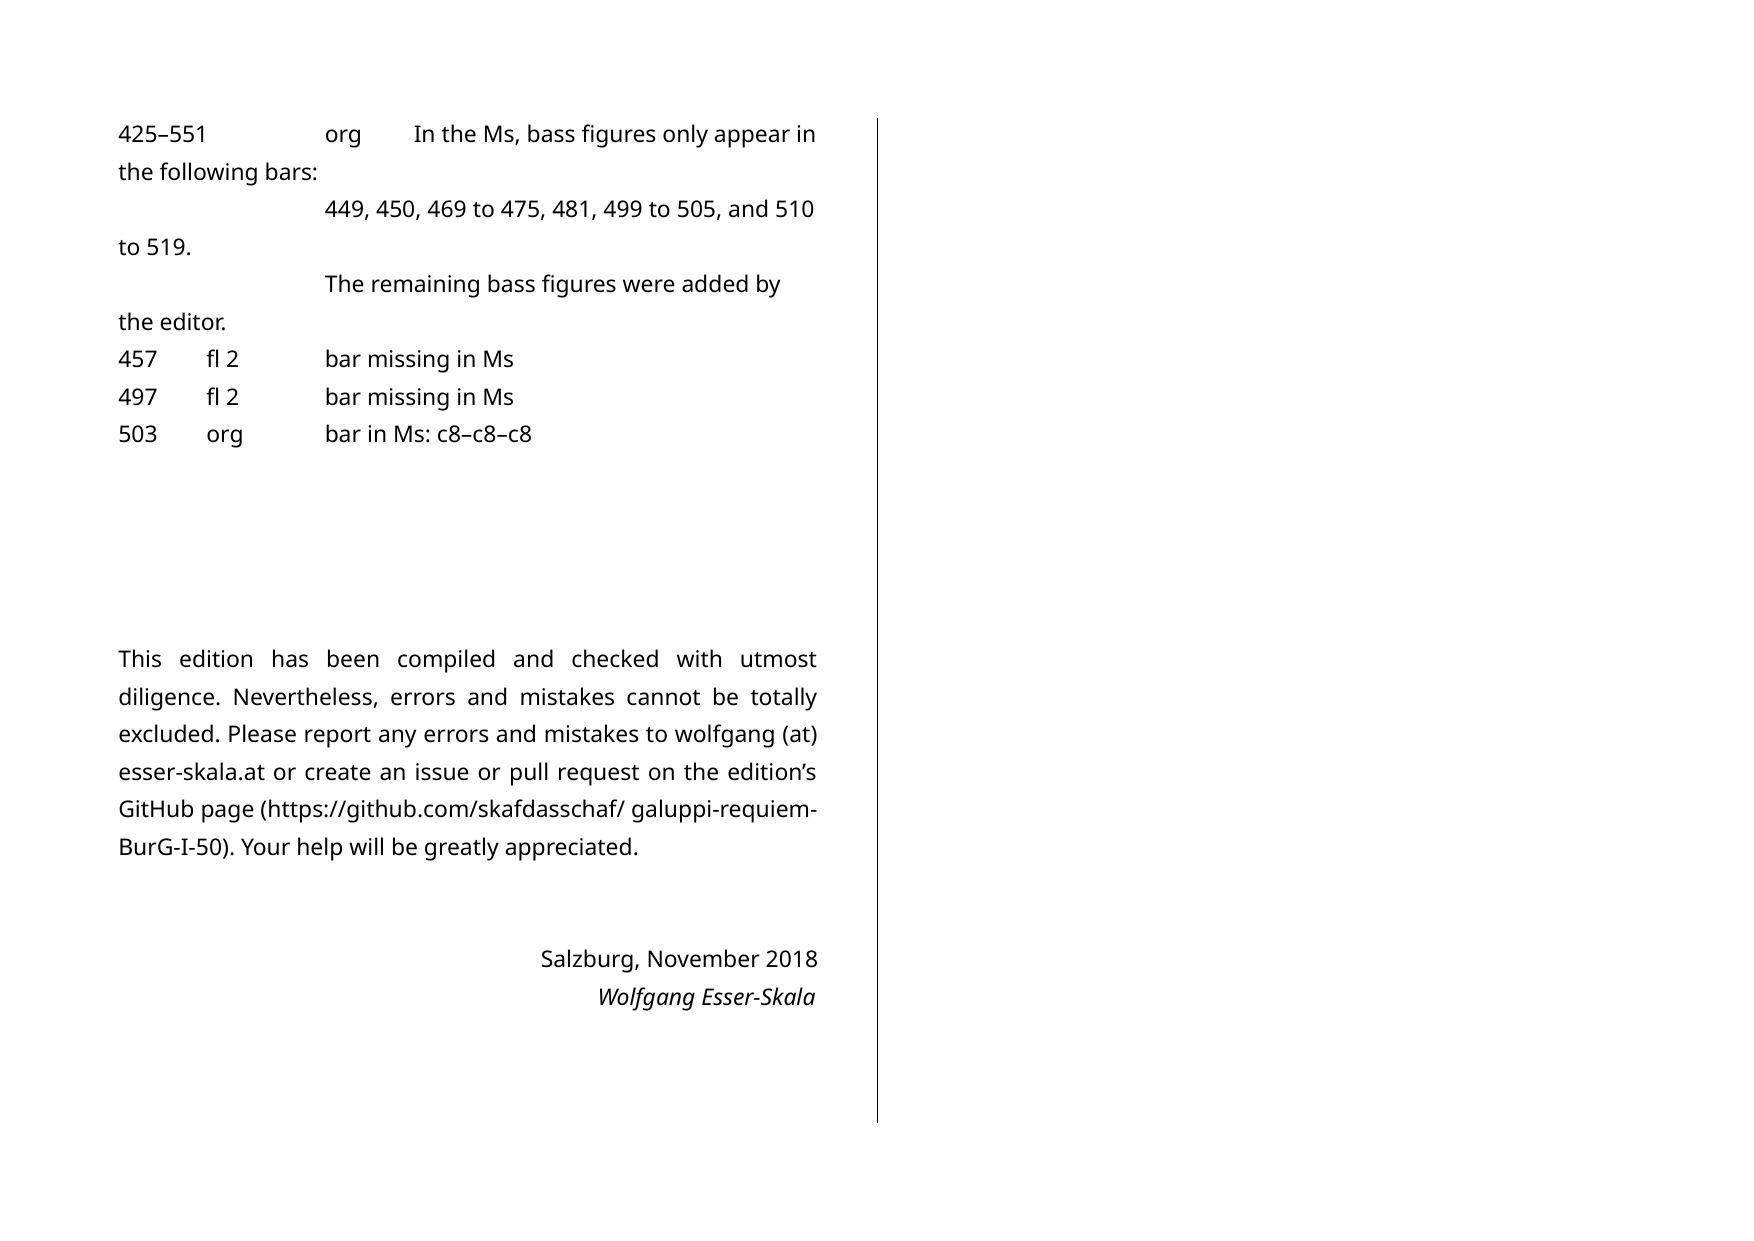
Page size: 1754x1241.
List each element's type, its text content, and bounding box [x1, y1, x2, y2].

text This edition has been compiled and checked with utmost diligence. Nevertheless, errors and mistakes cannot be totally excluded. Please report any errors and mistakes to wolfgang (at) esser-skala.at or create an issue or pull request on the edition’s GitHub page (https://github.com/skafdasschaf/ galuppi-requiem-BurG-I-50). Your help will be greatly appreciated. [118, 643, 818, 862]
text Salzburg, November 2018 Wolfgang Esser-Skala [118, 943, 818, 1012]
text 425–551 org In the Ms, bass figures only appear in the following bars: 449, 450, 469 to 475, 481, 499 to 505, and 510 to 519. The remaining bass figures were added by the editor. 457 fl 2 bar missing in Ms 497 fl 2 bar missing in Ms 503 org bar in Ms: c8–c8–c8 [118, 118, 818, 637]
